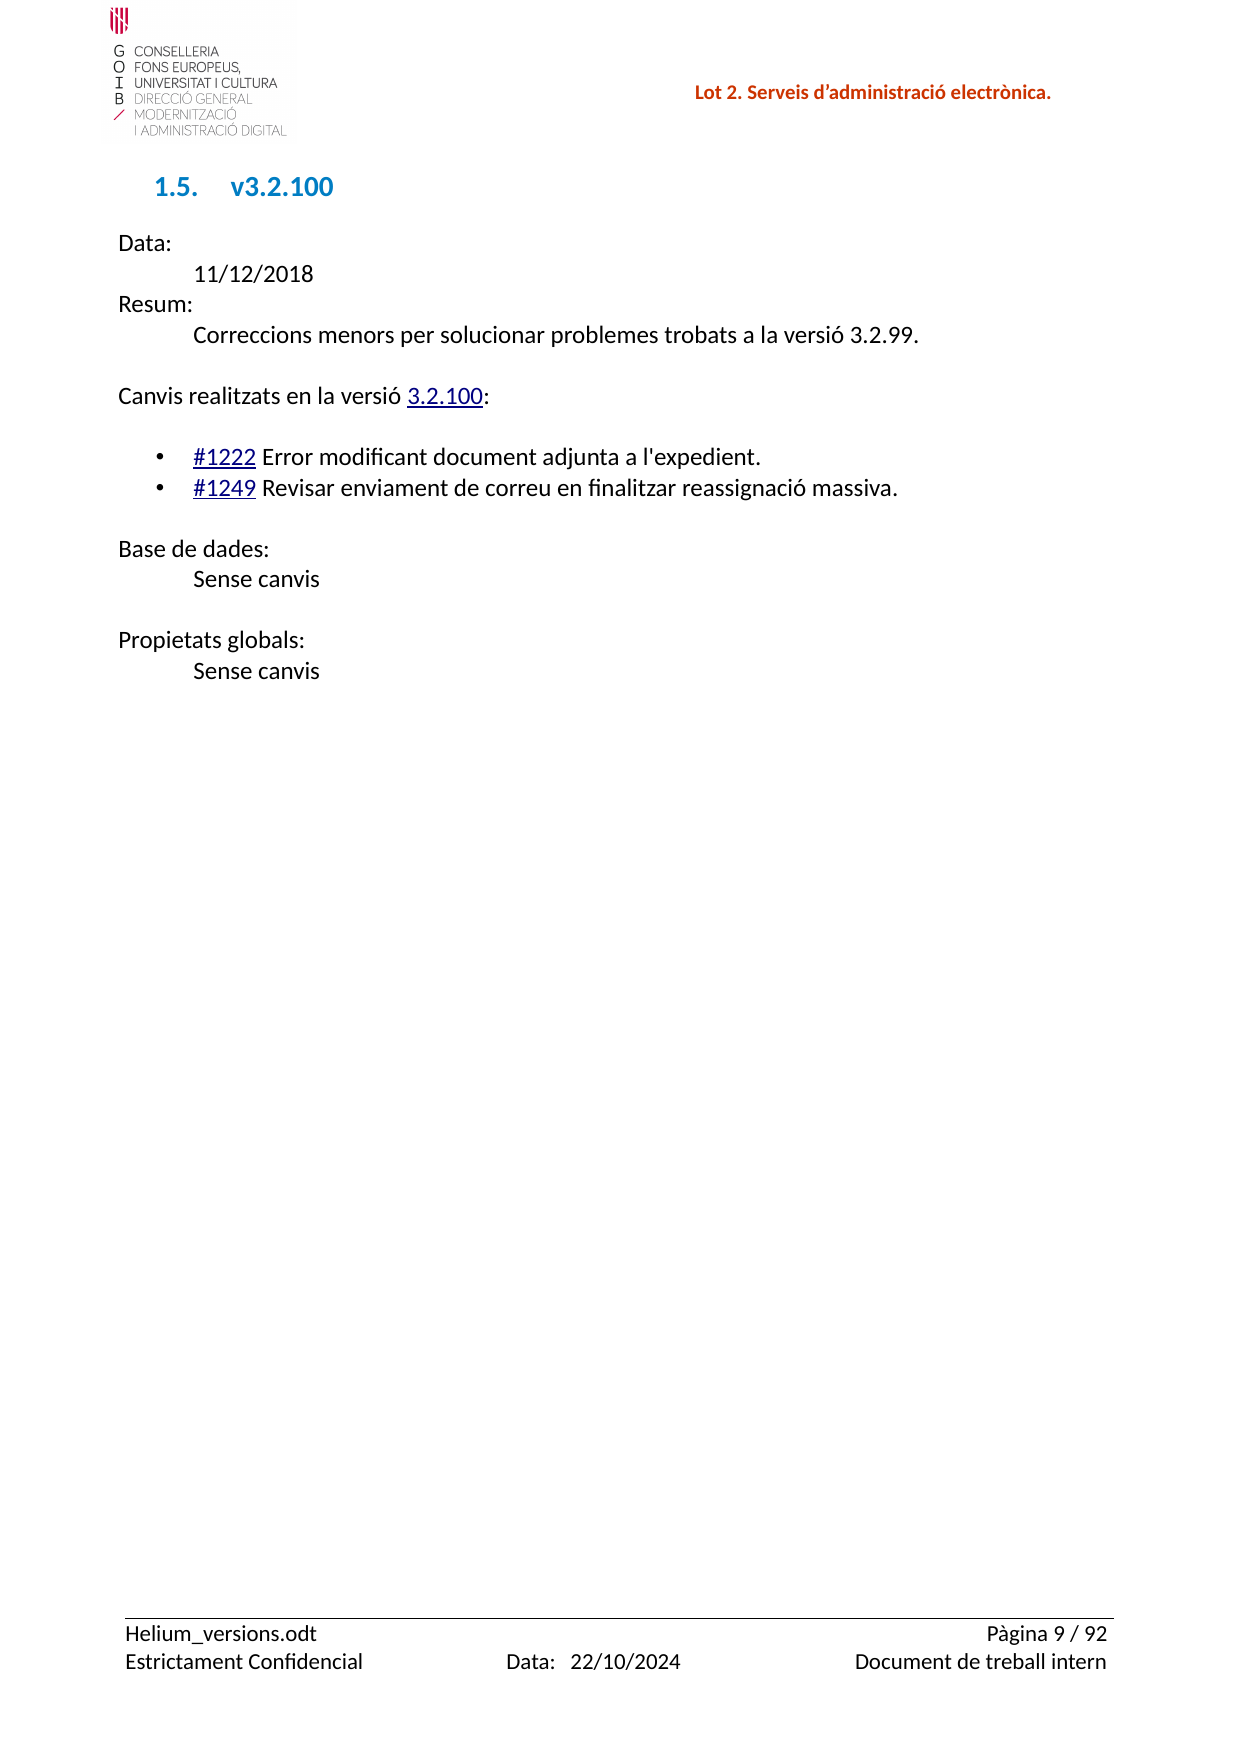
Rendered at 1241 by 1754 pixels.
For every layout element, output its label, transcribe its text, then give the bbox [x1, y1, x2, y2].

subtitle v3.2.100 [153, 168, 1122, 204]
list #1249 Revisar enviament de correu en finalitzar reassignació massiva. [156, 472, 1122, 502]
text Data: [118, 228, 1122, 258]
picture [100, 0, 297, 144]
text 11/12/2018 [118, 258, 1122, 289]
text Sense canvis [118, 563, 1122, 594]
text Base de dades: [118, 533, 1122, 563]
list #1222 Error modificant document adjunta a l'expedient. [156, 441, 1122, 472]
text Correccions menors per solucionar problemes trobats a la versió 3.2.99. [118, 319, 1122, 350]
text Resum: [118, 289, 1122, 319]
text Propietats globals: [118, 624, 1122, 655]
text Sense canvis [118, 655, 1122, 685]
text Canvis realitzats en la versió 3.2.100: [118, 380, 1122, 411]
